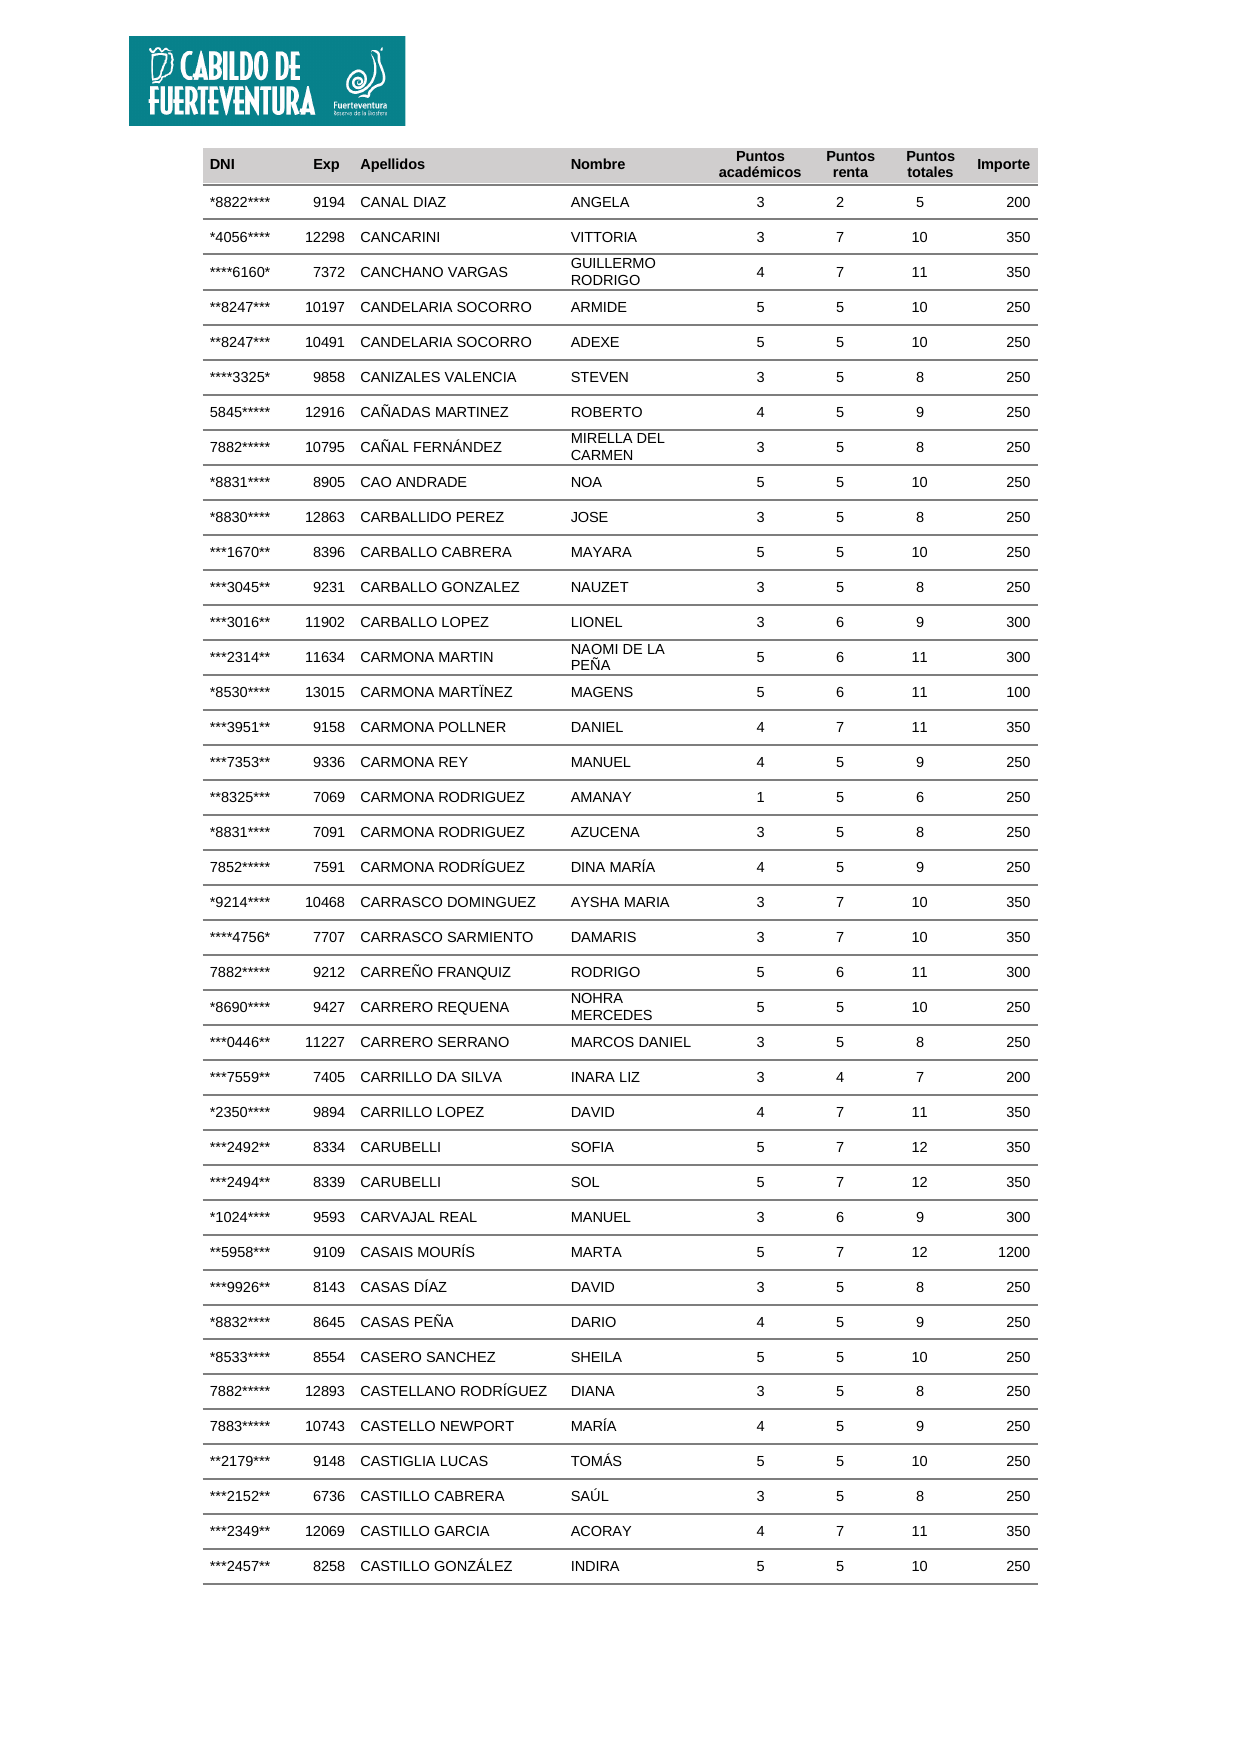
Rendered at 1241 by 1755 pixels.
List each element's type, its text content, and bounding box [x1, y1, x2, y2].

table_cell CANCHANO VARGAS [353, 255, 559, 289]
table_cell 13015 [288, 676, 353, 709]
table_cell ***7559** [203, 1061, 288, 1094]
table_cell 7 [800, 1515, 878, 1548]
table_cell CARBALLIDO PEREZ [353, 501, 559, 534]
table_cell 3 [697, 1271, 800, 1303]
table_cell 7069 [288, 781, 353, 814]
table_cell CARUBELLI [353, 1166, 559, 1199]
table_cell *8530**** [203, 676, 288, 709]
table_cell CARMONA RODRIGUEZ [353, 781, 559, 814]
table_cell CANCARINI [353, 220, 559, 253]
table_cell 250 [952, 431, 1038, 464]
table_cell 5 [800, 1550, 878, 1583]
table_cell 8258 [288, 1550, 353, 1583]
table_cell **8247*** [203, 291, 288, 324]
table_cell 9148 [288, 1445, 353, 1478]
table_cell NAUZET [559, 571, 697, 604]
table_cell 10 [878, 326, 952, 358]
table_cell 12863 [288, 501, 353, 534]
table_cell 5 [800, 1271, 878, 1303]
table_cell CAO ANDRADE [353, 466, 559, 499]
table_cell CARRILLO DA SILVA [353, 1061, 559, 1094]
table_cell ACORAY [559, 1515, 697, 1548]
table_cell 11 [878, 676, 952, 709]
table_cell 11 [878, 255, 952, 289]
table_cell 250 [952, 1340, 1038, 1373]
table_cell DARIO [559, 1306, 697, 1338]
table_cell 5 [697, 1445, 800, 1478]
table_cell 8554 [288, 1340, 353, 1373]
table_cell 5 [697, 956, 800, 988]
table_cell 3 [697, 186, 800, 218]
table_cell 10 [878, 536, 952, 569]
table_cell MANUEL [559, 1201, 697, 1234]
table_cell 10743 [288, 1410, 353, 1443]
table_cell MANUEL [559, 746, 697, 779]
table_cell 8143 [288, 1271, 353, 1303]
table_cell 250 [952, 781, 1038, 814]
table_cell 5 [800, 851, 878, 884]
table_cell 4 [697, 1515, 800, 1548]
table_cell 4 [697, 851, 800, 884]
table_cell 11 [878, 956, 952, 988]
table_cell 9109 [288, 1236, 353, 1268]
table_cell INDIRA [559, 1550, 697, 1583]
table_cell DAMARIS [559, 921, 697, 953]
table_cell CAÑADAS MARTINEZ [353, 396, 559, 428]
table_cell SAÚL [559, 1480, 697, 1513]
table_cell 250 [952, 816, 1038, 849]
table_cell ARMIDE [559, 291, 697, 324]
table_cell 9 [878, 1201, 952, 1234]
table_cell DANIEL [559, 711, 697, 744]
table_cell 5 [697, 466, 800, 499]
table_cell ***3016** [203, 606, 288, 639]
table_cell 300 [952, 1201, 1038, 1234]
table_cell CAÑAL FERNÁNDEZ [353, 431, 559, 464]
table_cell ANGELA [559, 186, 697, 218]
table_cell 9593 [288, 1201, 353, 1234]
table_cell *8831**** [203, 816, 288, 849]
table_cell ****4756* [203, 921, 288, 953]
table_cell 250 [952, 396, 1038, 428]
table_cell 5 [697, 291, 800, 324]
table_cell 7882***** [203, 1375, 288, 1408]
table_cell 3 [697, 606, 800, 639]
table_cell 250 [952, 1410, 1038, 1443]
table_cell DAVID [559, 1271, 697, 1303]
table_cell CARVAJAL REAL [353, 1201, 559, 1234]
table_cell 5 [878, 186, 952, 218]
table_cell 350 [952, 886, 1038, 919]
table_cell ***2349** [203, 1515, 288, 1548]
table_cell 11 [878, 641, 952, 674]
table_cell 12 [878, 1131, 952, 1164]
table_cell 7882***** [203, 431, 288, 464]
table_cell 3 [697, 431, 800, 464]
table_cell 10 [878, 1445, 952, 1478]
table_cell ***2152** [203, 1480, 288, 1513]
table_cell 3 [697, 886, 800, 919]
table_cell 250 [952, 1375, 1038, 1408]
table_cell 100 [952, 676, 1038, 709]
table_cell CANAL DIAZ [353, 186, 559, 218]
table_cell CASTELLO NEWPORT [353, 1410, 559, 1443]
table_cell 7883***** [203, 1410, 288, 1443]
table_cell CASTIGLIA LUCAS [353, 1445, 559, 1478]
table_cell 5 [697, 536, 800, 569]
table_header DNI [203, 148, 288, 183]
table_cell CASTELLANO RODRÍGUEZ [353, 1375, 559, 1408]
table_cell 4 [697, 1306, 800, 1338]
table_cell *9214**** [203, 886, 288, 919]
table_cell 11902 [288, 606, 353, 639]
table_cell ****6160* [203, 255, 288, 289]
table_cell 7 [878, 1061, 952, 1094]
table_cell 8 [878, 1026, 952, 1059]
table_cell CASAS PEÑA [353, 1306, 559, 1338]
table_cell 4 [697, 396, 800, 428]
table_cell AMANAY [559, 781, 697, 814]
table_cell 3 [697, 1201, 800, 1234]
table_cell CARMONA POLLNER [353, 711, 559, 744]
table_cell 8 [878, 431, 952, 464]
table_cell *8832**** [203, 1306, 288, 1338]
table_cell ***2492** [203, 1131, 288, 1164]
table_cell ***7353** [203, 746, 288, 779]
table_cell 6 [800, 956, 878, 988]
table_cell **8247*** [203, 326, 288, 358]
table_cell 5 [800, 291, 878, 324]
table_cell 4 [800, 1061, 878, 1094]
table_cell 3 [697, 571, 800, 604]
table_cell 7 [800, 1096, 878, 1129]
table_cell ***2494** [203, 1166, 288, 1199]
table_header Exp [288, 148, 353, 183]
table_cell 8 [878, 571, 952, 604]
table_cell 250 [952, 571, 1038, 604]
table_cell 5 [800, 431, 878, 464]
table_cell 9336 [288, 746, 353, 779]
table_cell 10795 [288, 431, 353, 464]
table_cell MARCOS DANIEL [559, 1026, 697, 1059]
table_cell 9427 [288, 991, 353, 1024]
table_cell 350 [952, 1515, 1038, 1548]
table_cell *8831**** [203, 466, 288, 499]
table_cell 11 [878, 1515, 952, 1548]
table_cell 350 [952, 220, 1038, 253]
table_cell 5 [697, 1550, 800, 1583]
table_cell 10 [878, 1550, 952, 1583]
table_cell 9858 [288, 361, 353, 393]
table_cell CARREÑO FRANQUIZ [353, 956, 559, 988]
table_cell CARMONA MARTÏNEZ [353, 676, 559, 709]
table_cell MAGENS [559, 676, 697, 709]
table_cell 350 [952, 711, 1038, 744]
table_cell 10197 [288, 291, 353, 324]
table_cell SOFIA [559, 1131, 697, 1164]
table_cell 10 [878, 886, 952, 919]
table_cell 8396 [288, 536, 353, 569]
table_cell ROBERTO [559, 396, 697, 428]
table_cell 3 [697, 1026, 800, 1059]
table_cell VITTORIA [559, 220, 697, 253]
table_cell LIONEL [559, 606, 697, 639]
table_cell 10 [878, 291, 952, 324]
table_cell 5 [697, 1131, 800, 1164]
table_cell *2350**** [203, 1096, 288, 1129]
table_cell MAYARA [559, 536, 697, 569]
table_cell 8905 [288, 466, 353, 499]
table_cell 6 [800, 606, 878, 639]
table_cell 5 [800, 1445, 878, 1478]
table_cell CASTILLO GONZÁLEZ [353, 1550, 559, 1583]
table_cell 7091 [288, 816, 353, 849]
table_cell 300 [952, 956, 1038, 988]
table_cell 12069 [288, 1515, 353, 1548]
table_cell 250 [952, 991, 1038, 1024]
table_cell JOSE [559, 501, 697, 534]
table_cell 7 [800, 1131, 878, 1164]
table_cell 5 [800, 1410, 878, 1443]
table_cell 11227 [288, 1026, 353, 1059]
table_header Apellidos [353, 148, 559, 183]
table_cell 7852***** [203, 851, 288, 884]
table_cell MIRELLA DEL CARMEN [559, 431, 697, 464]
table_cell **8325*** [203, 781, 288, 814]
table_cell 3 [697, 1480, 800, 1513]
table_cell 8334 [288, 1131, 353, 1164]
table_cell 7405 [288, 1061, 353, 1094]
table_cell DAVID [559, 1096, 697, 1129]
table_cell *8830**** [203, 501, 288, 534]
table_cell 9194 [288, 186, 353, 218]
table_cell 8 [878, 1271, 952, 1303]
table_cell ***2314** [203, 641, 288, 674]
table_cell 250 [952, 361, 1038, 393]
table_cell 12893 [288, 1375, 353, 1408]
table_cell 7 [800, 255, 878, 289]
table_cell 5 [697, 676, 800, 709]
table_cell CARMONA RODRIGUEZ [353, 816, 559, 849]
table_cell 10491 [288, 326, 353, 358]
table_cell 350 [952, 921, 1038, 953]
table_cell 9894 [288, 1096, 353, 1129]
table_cell 9 [878, 396, 952, 428]
table_cell ***3951** [203, 711, 288, 744]
table_cell 250 [952, 1306, 1038, 1338]
table_cell SHEILA [559, 1340, 697, 1373]
table_cell 5 [800, 1480, 878, 1513]
table_cell **5958*** [203, 1236, 288, 1268]
table_header Puntos renta [800, 148, 878, 183]
table_cell 4 [697, 1096, 800, 1129]
table_cell 7707 [288, 921, 353, 953]
table_cell **2179*** [203, 1445, 288, 1478]
table_cell CARMONA REY [353, 746, 559, 779]
table_cell 5 [800, 781, 878, 814]
table_cell 350 [952, 1096, 1038, 1129]
table_cell INARA LIZ [559, 1061, 697, 1094]
table_cell 250 [952, 1445, 1038, 1478]
table_cell 350 [952, 1166, 1038, 1199]
table_cell NOA [559, 466, 697, 499]
table_cell 10 [878, 921, 952, 953]
table_cell *8533**** [203, 1340, 288, 1373]
table_cell 9212 [288, 956, 353, 988]
table_cell 9 [878, 1306, 952, 1338]
table_cell 5 [800, 361, 878, 393]
table_cell 6736 [288, 1480, 353, 1513]
table_header Importe [952, 148, 1038, 183]
table_cell 8 [878, 1375, 952, 1408]
table_cell CARBALLO CABRERA [353, 536, 559, 569]
table_cell 8645 [288, 1306, 353, 1338]
table_cell 1 [697, 781, 800, 814]
table_cell *8690**** [203, 991, 288, 1024]
table_cell 9 [878, 851, 952, 884]
table_cell 3 [697, 220, 800, 253]
table_cell 5 [697, 326, 800, 358]
table_cell 8 [878, 501, 952, 534]
table_cell 12298 [288, 220, 353, 253]
table_cell 300 [952, 641, 1038, 674]
table_cell 8 [878, 1480, 952, 1513]
table_cell *1024**** [203, 1201, 288, 1234]
table_cell 7591 [288, 851, 353, 884]
table_cell DINA MARÍA [559, 851, 697, 884]
table_cell 9 [878, 606, 952, 639]
table_cell CARRERO SERRANO [353, 1026, 559, 1059]
table_cell DIANA [559, 1375, 697, 1408]
table_cell 11 [878, 1096, 952, 1129]
table_cell 5 [800, 571, 878, 604]
table_cell 5 [697, 1340, 800, 1373]
table_header Nombre [559, 148, 697, 183]
table_cell 250 [952, 536, 1038, 569]
table_cell CARRERO REQUENA [353, 991, 559, 1024]
table_cell 7 [800, 921, 878, 953]
table_cell STEVEN [559, 361, 697, 393]
table_cell 250 [952, 1026, 1038, 1059]
table_cell 250 [952, 291, 1038, 324]
table_cell 250 [952, 851, 1038, 884]
table_cell 250 [952, 466, 1038, 499]
table_cell 5 [800, 396, 878, 428]
table_cell 5 [800, 1375, 878, 1408]
table_cell CASTILLO GARCIA [353, 1515, 559, 1548]
table_cell 8 [878, 361, 952, 393]
table_cell CASAIS MOURÍS [353, 1236, 559, 1268]
table_cell 8 [878, 816, 952, 849]
table_cell *8822**** [203, 186, 288, 218]
table_cell 12916 [288, 396, 353, 428]
table_cell 200 [952, 186, 1038, 218]
table_cell ***9926** [203, 1271, 288, 1303]
table_cell TOMÁS [559, 1445, 697, 1478]
table_cell 9 [878, 746, 952, 779]
table_cell 7 [800, 1166, 878, 1199]
table_cell 12 [878, 1166, 952, 1199]
table_cell SOL [559, 1166, 697, 1199]
table_cell 5 [800, 466, 878, 499]
table_cell CANDELARIA SOCORRO [353, 291, 559, 324]
table_cell CANDELARIA SOCORRO [353, 326, 559, 358]
table_cell NOHRA MERCEDES [559, 991, 697, 1024]
table_cell CASERO SANCHEZ [353, 1340, 559, 1373]
table_cell 3 [697, 1061, 800, 1094]
table_cell 250 [952, 1550, 1038, 1583]
table_cell 10 [878, 466, 952, 499]
table_cell 4 [697, 746, 800, 779]
table_cell MARTA [559, 1236, 697, 1268]
table_cell AZUCENA [559, 816, 697, 849]
table_cell 5 [800, 1026, 878, 1059]
table_cell 200 [952, 1061, 1038, 1094]
table_cell 4 [697, 255, 800, 289]
table_cell 300 [952, 606, 1038, 639]
table_cell 10 [878, 220, 952, 253]
table_cell CASTILLO CABRERA [353, 1480, 559, 1513]
table_cell 10 [878, 1340, 952, 1373]
table_cell 11 [878, 711, 952, 744]
table_cell CARBALLO LOPEZ [353, 606, 559, 639]
table_cell 5 [800, 816, 878, 849]
table_cell 250 [952, 501, 1038, 534]
table_cell 9 [878, 1410, 952, 1443]
table_cell ***1670** [203, 536, 288, 569]
table_cell 3 [697, 816, 800, 849]
table_cell 1200 [952, 1236, 1038, 1268]
table_cell 7 [800, 711, 878, 744]
table_cell 7372 [288, 255, 353, 289]
table_cell 9231 [288, 571, 353, 604]
table_cell 5 [697, 641, 800, 674]
table_cell 5 [800, 501, 878, 534]
table_cell 5 [800, 326, 878, 358]
table_cell 5 [697, 1166, 800, 1199]
table_cell 5 [800, 1340, 878, 1373]
table_cell 6 [800, 1201, 878, 1234]
table_cell 5 [697, 991, 800, 1024]
table_cell 3 [697, 501, 800, 534]
table_cell 250 [952, 1271, 1038, 1303]
table_cell *4056**** [203, 220, 288, 253]
table_cell 3 [697, 1375, 800, 1408]
table_cell 5845***** [203, 396, 288, 428]
table_cell RODRIGO [559, 956, 697, 988]
table_cell GUILLERMO RODRIGO [559, 255, 697, 289]
table_cell 11634 [288, 641, 353, 674]
table_cell ***2457** [203, 1550, 288, 1583]
table_cell 5 [800, 1306, 878, 1338]
table_cell CARRASCO SARMIENTO [353, 921, 559, 953]
table_cell ****3325* [203, 361, 288, 393]
table_header Puntos totales [878, 148, 952, 183]
table_cell 3 [697, 921, 800, 953]
table_cell 12 [878, 1236, 952, 1268]
table_cell CARUBELLI [353, 1131, 559, 1164]
table_cell 4 [697, 711, 800, 744]
table_cell ***3045** [203, 571, 288, 604]
table_cell 3 [697, 361, 800, 393]
table_cell 7882***** [203, 956, 288, 988]
table_cell ***0446** [203, 1026, 288, 1059]
table_cell 4 [697, 1410, 800, 1443]
table_cell 6 [800, 641, 878, 674]
table_cell CARRASCO DOMINGUEZ [353, 886, 559, 919]
table_cell MARÍA [559, 1410, 697, 1443]
table_cell 250 [952, 746, 1038, 779]
table_cell 9158 [288, 711, 353, 744]
table_cell CARRILLO LOPEZ [353, 1096, 559, 1129]
table_cell 6 [800, 676, 878, 709]
table_cell 10 [878, 991, 952, 1024]
table_cell 5 [800, 536, 878, 569]
table_cell 8339 [288, 1166, 353, 1199]
table_cell AYSHA MARIA [559, 886, 697, 919]
table_cell CASAS DÍAZ [353, 1271, 559, 1303]
table_cell 350 [952, 255, 1038, 289]
table_cell 250 [952, 1480, 1038, 1513]
table_cell 2 [800, 186, 878, 218]
table_cell 7 [800, 220, 878, 253]
table_cell 5 [800, 991, 878, 1024]
table_header Puntos académicos [697, 148, 800, 183]
table_cell ADEXE [559, 326, 697, 358]
table_cell CANIZALES VALENCIA [353, 361, 559, 393]
table_cell CARMONA RODRÍGUEZ [353, 851, 559, 884]
table_cell 5 [697, 1236, 800, 1268]
table_cell 250 [952, 326, 1038, 358]
table_cell CARBALLO GONZALEZ [353, 571, 559, 604]
table_cell 350 [952, 1131, 1038, 1164]
table_cell 5 [800, 746, 878, 779]
table_cell 6 [878, 781, 952, 814]
table_cell 7 [800, 1236, 878, 1268]
table_cell NAOMI DE LA PEÑA [559, 641, 697, 674]
table_cell 10468 [288, 886, 353, 919]
table_cell 7 [800, 886, 878, 919]
table_cell CARMONA MARTIN [353, 641, 559, 674]
